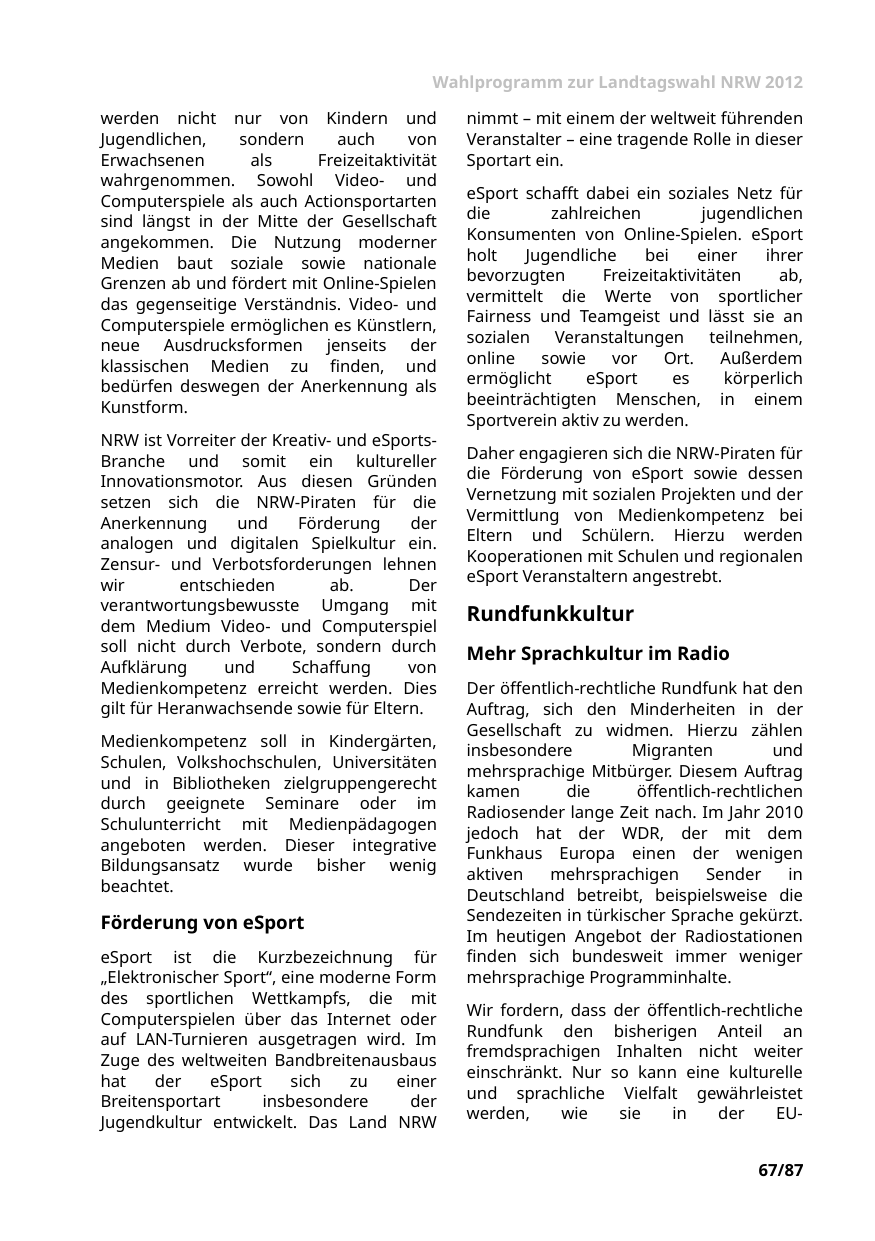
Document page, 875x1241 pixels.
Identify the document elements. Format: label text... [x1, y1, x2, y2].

text Der öffentlich-rechtliche Rundfunk hat den Auftrag, sich den Minderheiten in der Gesellschaft zu widmen. Hierzu zählen insbesondere Migranten und mehrsprachige Mitbürger. Diesem Auftrag kamen die öffentlich-rechtlichen Radiosender lange Zeit nach. Im Jahr 2010 jedoch hat der WDR, der mit dem Funkhaus Europa einen der wenigen aktiven mehrsprachigen Sender in Deutschland betreibt, beispielsweise die Sendezeiten in türkischer Sprache gekürzt. Im heutigen Angebot der Radiostationen finden sich bundesweit immer weniger mehrsprachige Programminhalte. [466, 678, 803, 988]
text eSport schafft dabei ein soziales Netz für die zahlreichen jugendlichen Konsumenten von Online-Spielen. eSport holt Jugendliche bei einer ihrer bevorzugten Freizeitaktivitäten ab, vermittelt die Werte von sportlicher Fairness und Teamgeist und lässt sie an sozialen Veranstaltungen teilnehmen, online sowie vor Ort. Außerdem ermöglicht eSport es körperlich beeinträchtigten Menschen, in einem Sportverein aktiv zu werden. [466, 183, 803, 430]
text Daher engagieren sich die NRW-Piraten für die Förderung von eSport sowie dessen Vernetzung mit sozialen Projekten und der Vermittlung von Medienkompetenz bei Eltern und Schülern. Hierzu werden Kooperationen mit Schulen und regionalen eSport Veranstaltern angestrebt. [466, 443, 803, 587]
text werden nicht nur von Kindern und Jugendlichen, sondern auch von Erwachsenen als Freizeitaktivität wahrgenommen. Sowohl Video- und Computerspiele als auch Actionsportarten sind längst in der Mitte der Gesellschaft angekommen. Die Nutzung moderner Medien baut soziale sowie nationale Grenzen ab und fördert mit Online-Spielen das gegenseitige Verständnis. Video- und Computerspiele ermöglichen es Künstlern, neue Ausdrucksformen jenseits der klassischen Medien zu finden, und bedürfen deswegen der Anerkennung als Kunstform. [100, 108, 437, 418]
text NRW ist Vorreiter der Kreativ- und eSports-Branche und somit ein kultureller Innovationsmotor. Aus diesen Gründen setzen sich die NRW-Piraten für die Anerkennung und Förderung der analogen und digitalen Spielkultur ein. Zensur- und Verbotsforderungen lehnen wir entschieden ab. Der verantwortungsbewusste Umgang mit dem Medium Video- und Computerspiel soll nicht durch Verbote, sondern durch Aufklärung und Schaffung von Medienkompetenz erreicht werden. Dies gilt für Heranwachsende sowie für Eltern. [100, 430, 437, 719]
subtitle Rundfunkkultur [466, 599, 803, 628]
text Medienkompetenz soll in Kindergärten, Schulen, Volkshochschulen, Universitäten und in Bibliotheken zielgruppengerecht durch geeignete Seminare oder im Schulunterricht mit Medienpädagogen angeboten werden. Dieser integrative Bildungsansatz wurde bisher wenig beachtet. [100, 731, 437, 896]
subtitle Förderung von eSport [100, 909, 437, 934]
text eSport ist die Kurzbezeichnung für „Elektronischer Sport“, eine moderne Form des sportlichen Wettkampfs, die mit Computerspielen über das Internet oder auf LAN-Turnieren ausgetragen wird. Im Zuge des weltweiten Bandbreitenausbaus hat der eSport sich zu einer Breitensportart insbesondere der Jugendkultur entwickelt. Das Land NRW [100, 947, 437, 1132]
text Wir fordern, dass der öffentlich-rechtliche Rundfunk den bisherigen Anteil an fremdsprachigen Inhalten nicht weiter einschränkt. Nur so kann eine kulturelle und sprachliche Vielfalt gewährleistet werden, wie sie in der EU- [466, 1000, 803, 1124]
subtitle Mehr Sprachkultur im Radio [466, 640, 803, 666]
text nimmt – mit einem der weltweit führenden Veranstalter – eine tragende Rolle in dieser Sportart ein. [466, 108, 803, 170]
